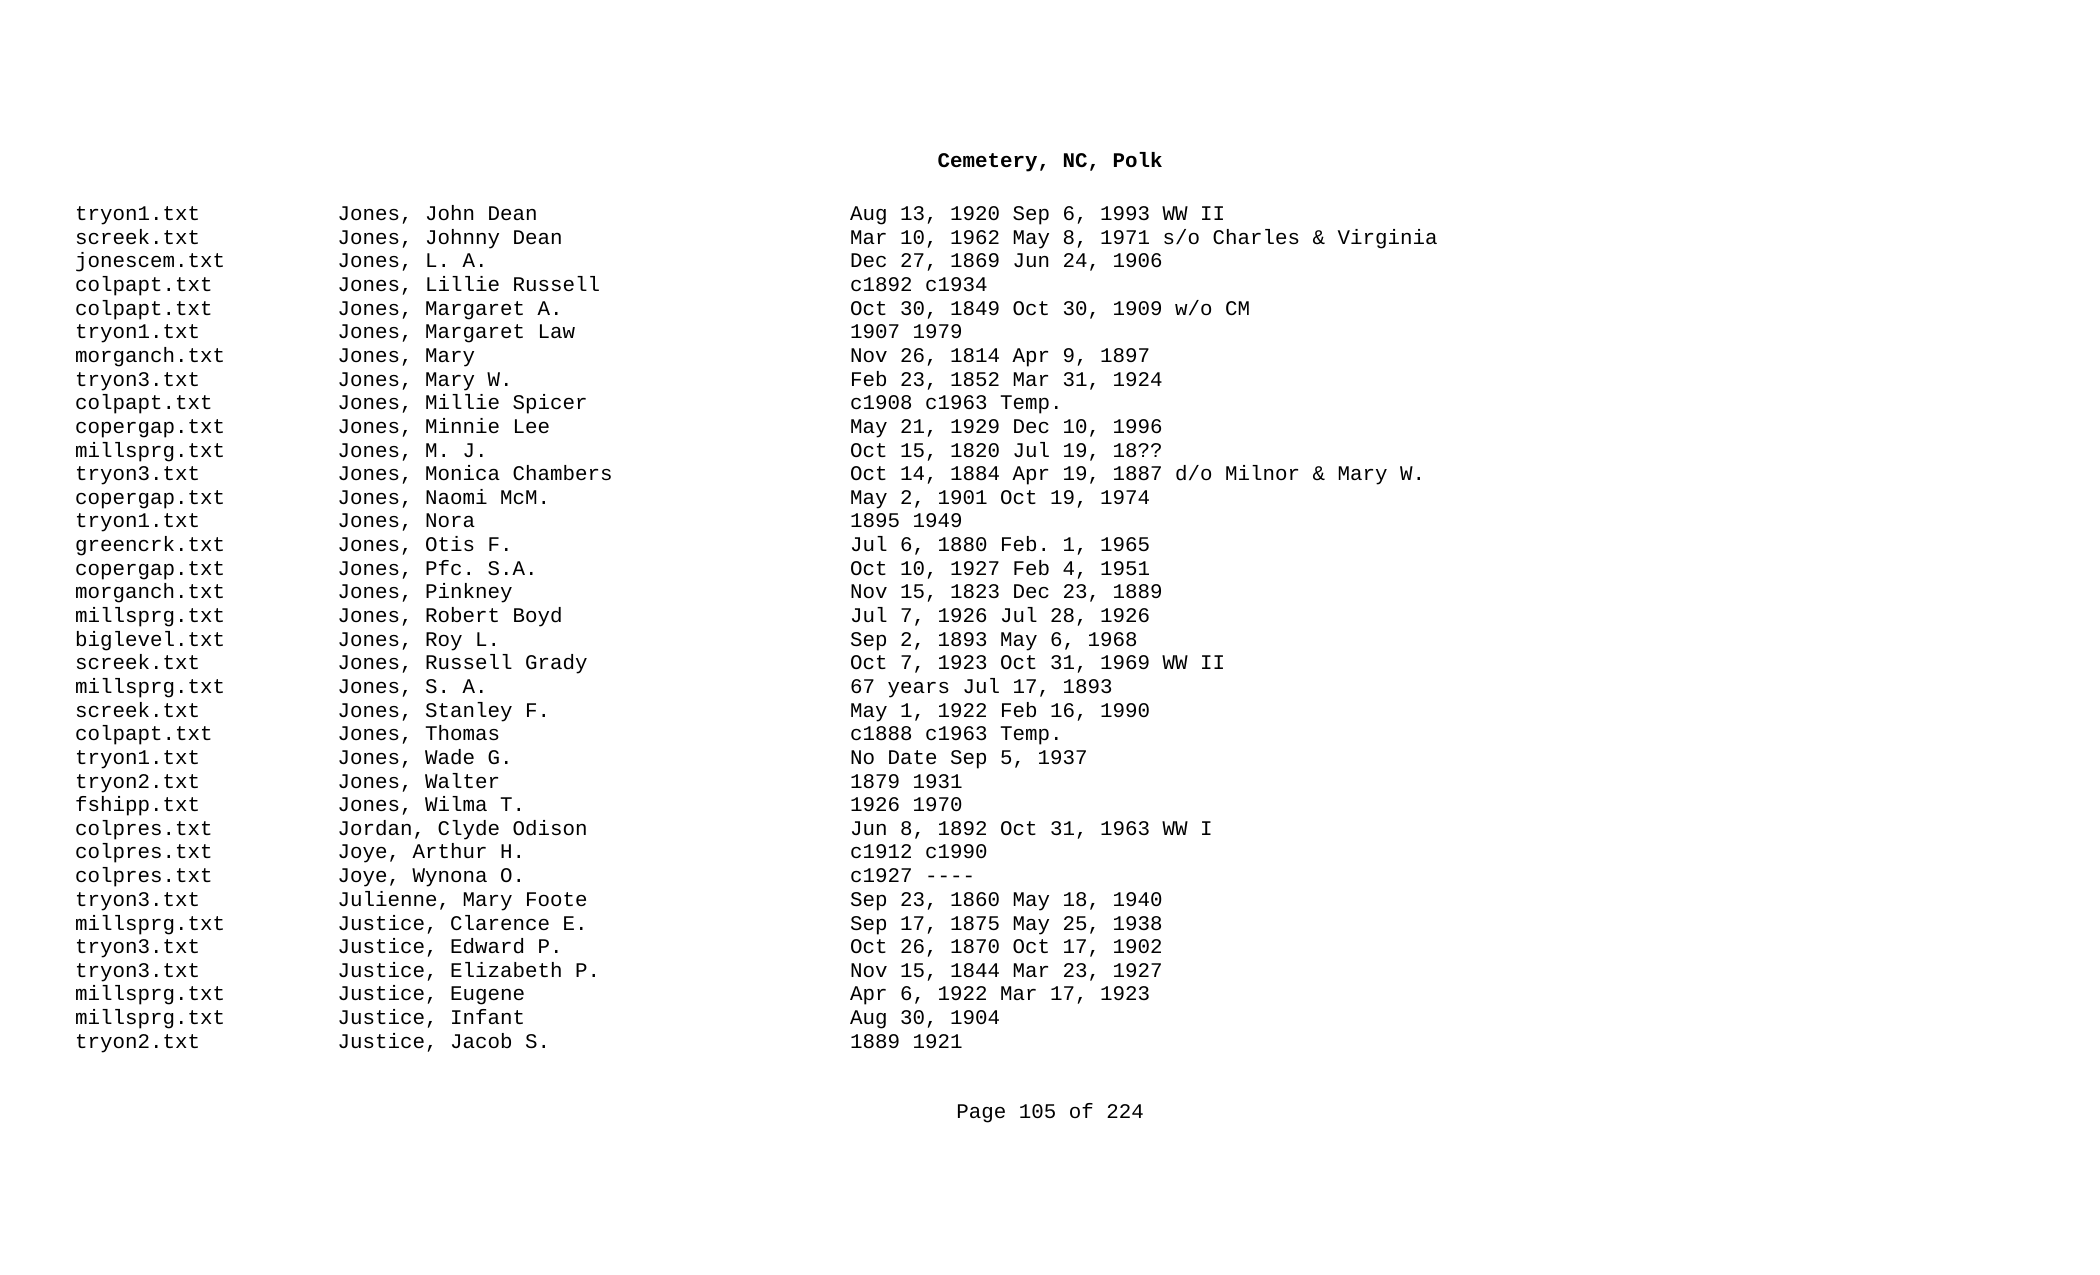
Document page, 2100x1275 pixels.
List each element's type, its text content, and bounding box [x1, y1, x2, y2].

text tryon3.txt Jones, Mary W. Feb 23, 1852 Mar 31, 1924 [75, 369, 2025, 392]
text tryon2.txt Jones, Walter 1879 1931 [75, 771, 2025, 794]
text millsprg.txt Justice, Eugene Apr 6, 1922 Mar 17, 1923 [75, 983, 2025, 1007]
text tryon1.txt Jones, Margaret Law 1907 1979 [75, 321, 2025, 345]
text tryon1.txt Jones, Wade G. No Date Sep 5, 1937 [75, 747, 2025, 771]
text tryon3.txt Jones, Monica Chambers Oct 14, 1884 Apr 19, 1887 d/o Milnor & Mary W. [75, 463, 2025, 487]
text tryon2.txt Justice, Jacob S. 1889 1921 [75, 1031, 2025, 1054]
text millsprg.txt Jones, S. A. 67 years Jul 17, 1893 [75, 676, 2025, 700]
text millsprg.txt Jones, M. J. Oct 15, 1820 Jul 19, 18?? [75, 439, 2025, 463]
text greencrk.txt Jones, Otis F. Jul 6, 1880 Feb. 1, 1965 [75, 534, 2025, 558]
text colpres.txt Joye, Wynona O. c1927 ---- [75, 865, 2025, 889]
text tryon1.txt Jones, Nora 1895 1949 [75, 511, 2025, 534]
text colpapt.txt Jones, Lillie Russell c1892 c1934 [75, 274, 2025, 298]
text tryon3.txt Justice, Edward P. Oct 26, 1870 Oct 17, 1902 [75, 936, 2025, 960]
text millsprg.txt Justice, Infant Aug 30, 1904 [75, 1007, 2025, 1031]
text millsprg.txt Jones, Robert Boyd Jul 7, 1926 Jul 28, 1926 [75, 605, 2025, 629]
text morganch.txt Jones, Pinkney Nov 15, 1823 Dec 23, 1889 [75, 581, 2025, 605]
text screek.txt Jones, Russell Grady Oct 7, 1923 Oct 31, 1969 WW II [75, 652, 2025, 676]
text copergap.txt Jones, Naomi McM. May 2, 1901 Oct 19, 1974 [75, 487, 2025, 511]
text fshipp.txt Jones, Wilma T. 1926 1970 [75, 794, 2025, 818]
text copergap.txt Jones, Pfc. S.A. Oct 10, 1927 Feb 4, 1951 [75, 558, 2025, 581]
text tryon3.txt Justice, Elizabeth P. Nov 15, 1844 Mar 23, 1927 [75, 960, 2025, 983]
text jonescem.txt Jones, L. A. Dec 27, 1869 Jun 24, 1906 [75, 250, 2025, 274]
text biglevel.txt Jones, Roy L. Sep 2, 1893 May 6, 1968 [75, 629, 2025, 652]
text screek.txt Jones, Stanley F. May 1, 1922 Feb 16, 1990 [75, 700, 2025, 723]
text colpres.txt Joye, Arthur H. c1912 c1990 [75, 842, 2025, 865]
text colpres.txt Jordan, Clyde Odison Jun 8, 1892 Oct 31, 1963 WW I [75, 818, 2025, 842]
text colpapt.txt Jones, Margaret A. Oct 30, 1849 Oct 30, 1909 w/o CM [75, 298, 2025, 321]
text colpapt.txt Jones, Thomas c1888 c1963 Temp. [75, 723, 2025, 747]
text morganch.txt Jones, Mary Nov 26, 1814 Apr 9, 1897 [75, 345, 2025, 369]
text copergap.txt Jones, Minnie Lee May 21, 1929 Dec 10, 1996 [75, 416, 2025, 439]
text millsprg.txt Justice, Clarence E. Sep 17, 1875 May 25, 1938 [75, 912, 2025, 936]
text screek.txt Jones, Johnny Dean Mar 10, 1962 May 8, 1971 s/o Charles & Virginia [75, 227, 2025, 250]
text colpapt.txt Jones, Millie Spicer c1908 c1963 Temp. [75, 392, 2025, 416]
text tryon3.txt Julienne, Mary Foote Sep 23, 1860 May 18, 1940 [75, 889, 2025, 912]
text tryon1.txt Jones, John Dean Aug 13, 1920 Sep 6, 1993 WW II [75, 203, 2025, 227]
